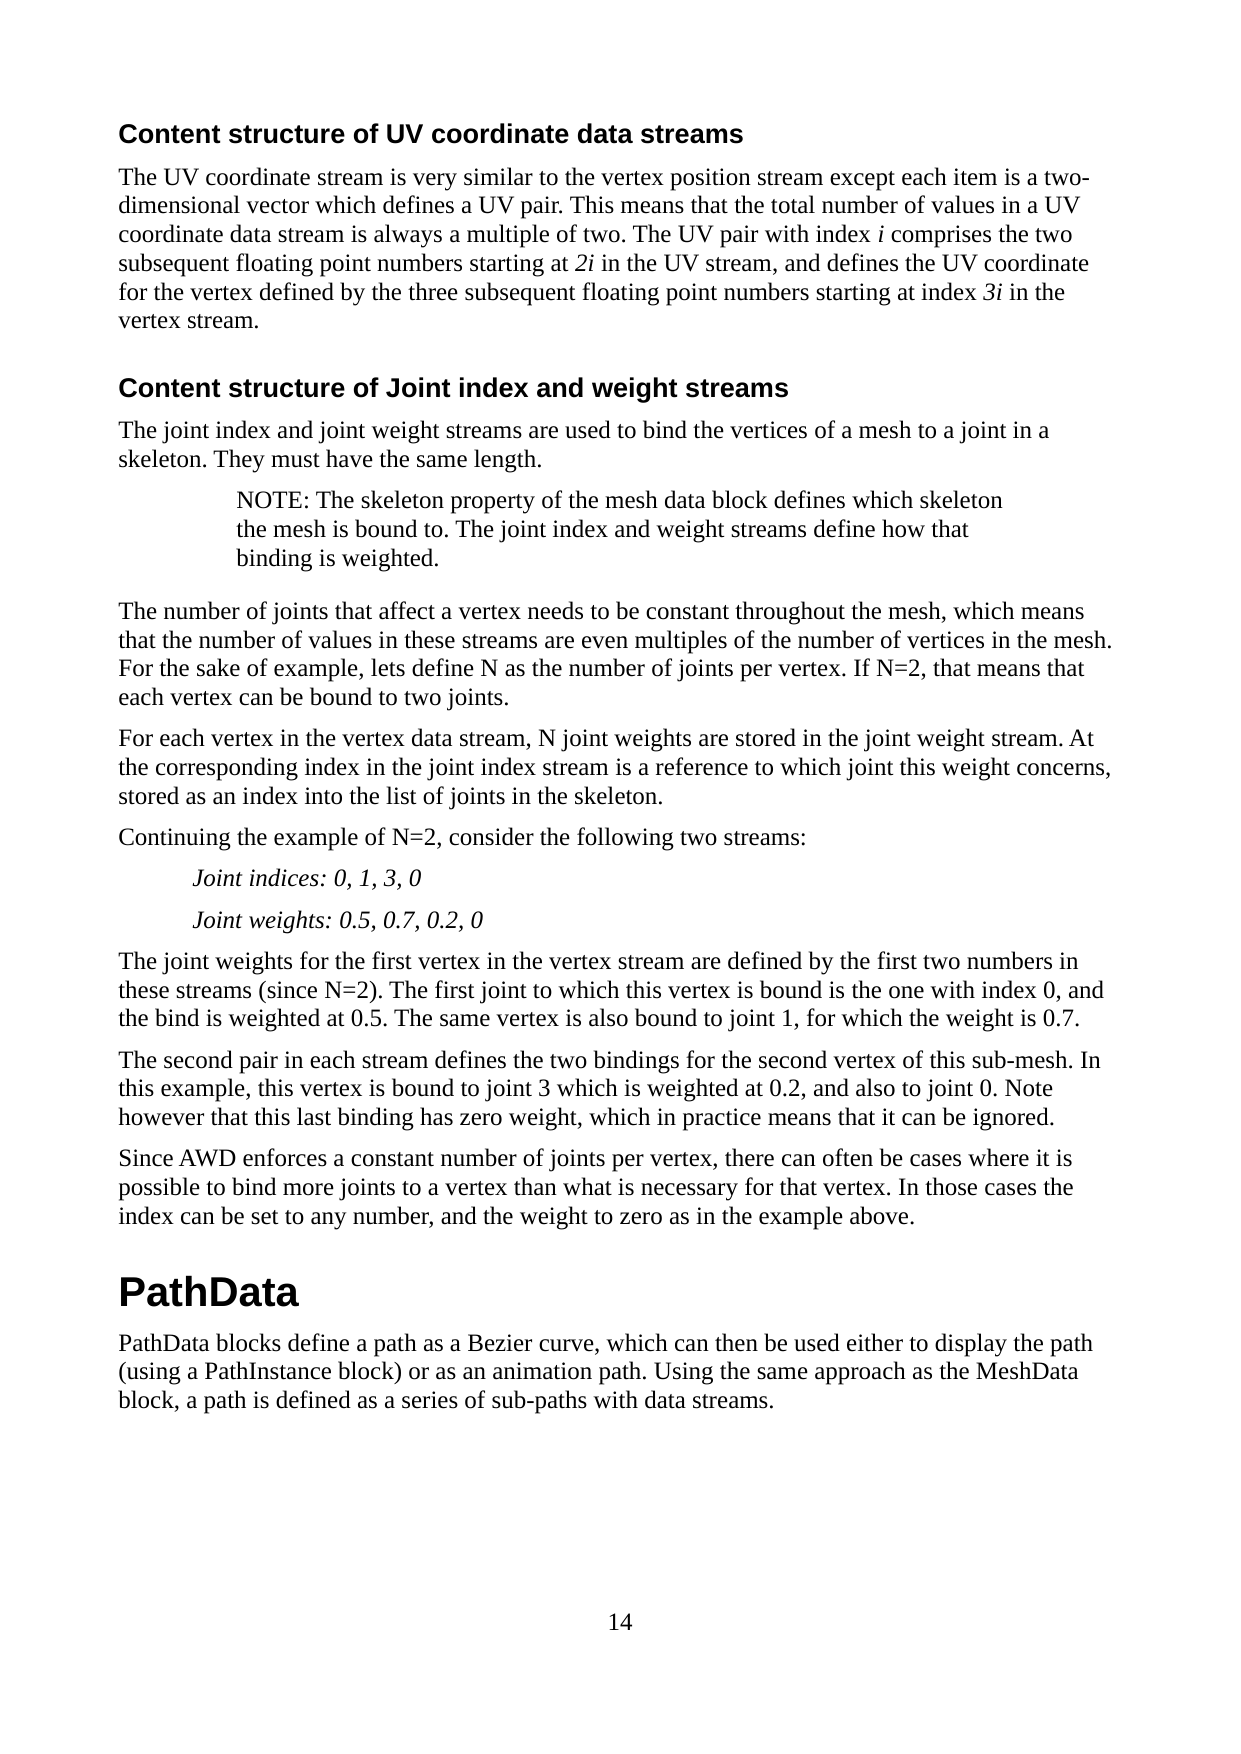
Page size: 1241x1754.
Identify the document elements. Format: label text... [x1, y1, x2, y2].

text The joint weights for the first vertex in the vertex stream are defined by the first two numbers in these streams (since N=2). The first joint to which this vertex is bound is the one with index 0, and the bind is weighted at 0.5. The same vertex is also bound to joint 1, for which the weight is 0.7. [118, 946, 1122, 1032]
text The second pair in each stream defines the two bindings for the second vertex of this sub-mesh. In this example, this vertex is bound to joint 3 which is weighted at 0.2, and also to joint 0. Note however that this last binding has zero weight, which in practice means that it can be ignored. [118, 1045, 1122, 1131]
text Joint weights: 0.5, 0.7, 0.2, 0 [118, 905, 1122, 933]
text For each vertex in the vertex data stream, N joint weights are stored in the joint weight stream. At the corresponding index in the joint index stream is a reference to which joint this weight concerns, stored as an index into the list of joints in the skeleton. [118, 723, 1122, 810]
text Joint indices: 0, 1, 3, 0 [118, 863, 1122, 892]
subtitle PathData [118, 1267, 1122, 1315]
text The number of joints that affect a vertex needs to be constant throughout the mesh, which means that the number of values in these streams are even multiples of the number of vertices in the mesh. For the sake of example, lets define N as the number of joints per vertex. If N=2, that means that each vertex can be bound to two joints. [118, 596, 1122, 711]
text PathData blocks define a path as a Bezier curve, which can then be used either to display the path (using a PathInstance block) or as an animation path. Using the same approach as the MeshData block, a path is defined as a series of sub-paths with data streams. [118, 1328, 1122, 1414]
text The UV coordinate stream is very similar to the vertex position stream except each item is a two-dimensional vector which defines a UV pair. This means that the total number of values in a UV coordinate data stream is always a multiple of two. The UV pair with index i comprises the two subsequent floating point numbers starting at 2i in the UV stream, and defines the UV coordinate for the vertex defined by the three subsequent floating point numbers starting at index 3i in the vertex stream. [118, 162, 1122, 334]
text NOTE: The skeleton property of the mesh data block defines which skeleton the mesh is bound to. The joint index and weight streams define how that binding is weighted. [236, 486, 1004, 572]
subtitle Content structure of UV coordinate data streams [118, 118, 1122, 149]
text Continuing the example of N=2, consider the following two streams: [118, 822, 1122, 851]
text The joint index and joint weight streams are used to bind the vertices of a mesh to a joint in a skeleton. They must have the same length. [118, 416, 1122, 473]
text Since AWD enforces a constant number of joints per vertex, there can often be cases where it is possible to bind more joints to a vertex than what is necessary for that vertex. In those cases the index can be set to any number, and the weight to zero as in the example above. [118, 1143, 1122, 1230]
subtitle Content structure of Joint index and weight streams [118, 372, 1122, 403]
